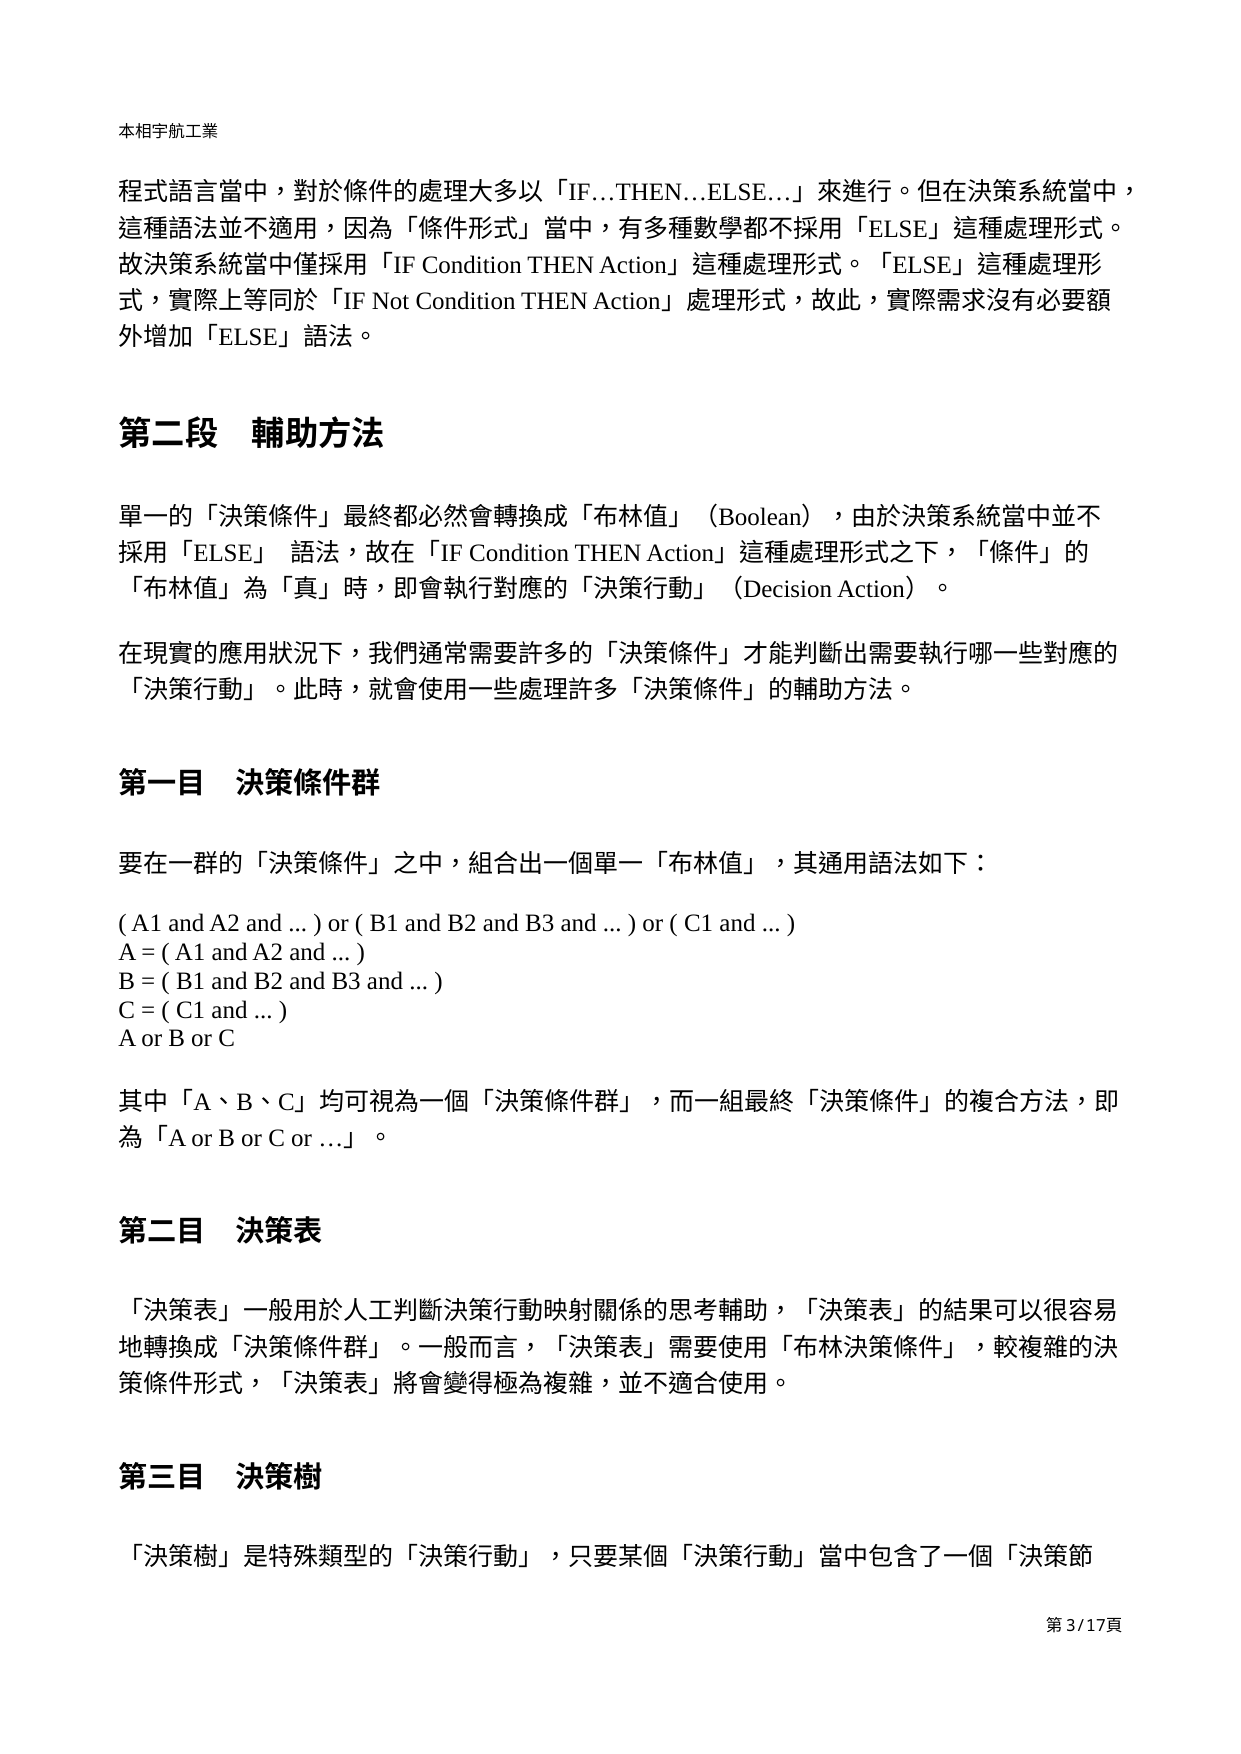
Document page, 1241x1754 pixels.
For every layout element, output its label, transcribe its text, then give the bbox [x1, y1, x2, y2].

subtitle 第一目 決策條件群 [118, 760, 1122, 802]
text 其中「A、B、C」均可視為一個「決策條件群」，而一組最終「決策條件」的複合方法，即為「A or B or C or …」。 [118, 1081, 1122, 1153]
text C = ( C1 and ... ) [118, 995, 1122, 1023]
text ( A1 and A2 and ... ) or ( B1 and B2 and B3 and ... ) or ( C1 and ... ) [118, 908, 1122, 937]
text 程式語言當中，對於條件的處理大多以「IF…THEN…ELSE…」來進行。但在決策系統當中，這種語法並不適用，因為「條件形式」當中，有多種數學都不採用「ELSE」這種處理形式。故決策系統當中僅採用「IF Condition THEN Action」這種處理形式。「ELSE」這種處理形式，實際上等同於「IF Not Condition THEN Action」處理形式，故此，實際需求沒有必要額外增加「ELSE」語法。 [118, 172, 1122, 353]
text A or B or C [118, 1023, 1122, 1052]
text B = ( B1 and B2 and B3 and ... ) [118, 966, 1122, 995]
subtitle 第三目 決策樹 [118, 1453, 1122, 1496]
text 「決策樹」是特殊類型的「決策行動」，只要某個「決策行動」當中包含了一個「決策節 [118, 1537, 1122, 1573]
subtitle 第二目 決策表 [118, 1207, 1122, 1249]
text A = ( A1 and A2 and ... ) [118, 937, 1122, 966]
text 單一的「決策條件」最終都必然會轉換成「布林值」（Boolean），由於決策系統當中並不採用「ELSE」 語法，故在「IF Condition THEN Action」這種處理形式之下，「條件」的「布林值」為「真」時，即會執行對應的「決策行動」（Decision Action）。 [118, 496, 1122, 605]
text 要在一群的「決策條件」之中，組合出一個單一「布林值」，其通用語法如下： [118, 843, 1122, 880]
text 「決策表」一般用於人工判斷決策行動映射關係的思考輔助，「決策表」的結果可以很容易地轉換成「決策條件群」。一般而言，「決策表」需要使用「布林決策條件」，較複雜的決策條件形式，「決策表」將會變得極為複雜，並不適合使用。 [118, 1291, 1122, 1399]
subtitle 第二段 輔助方法 [118, 407, 1122, 455]
text 在現實的應用狀況下，我們通常需要許多的「決策條件」才能判斷出需要執行哪一些對應的「決策行動」。此時，就會使用一些處理許多「決策條件」的輔助方法。 [118, 634, 1122, 706]
